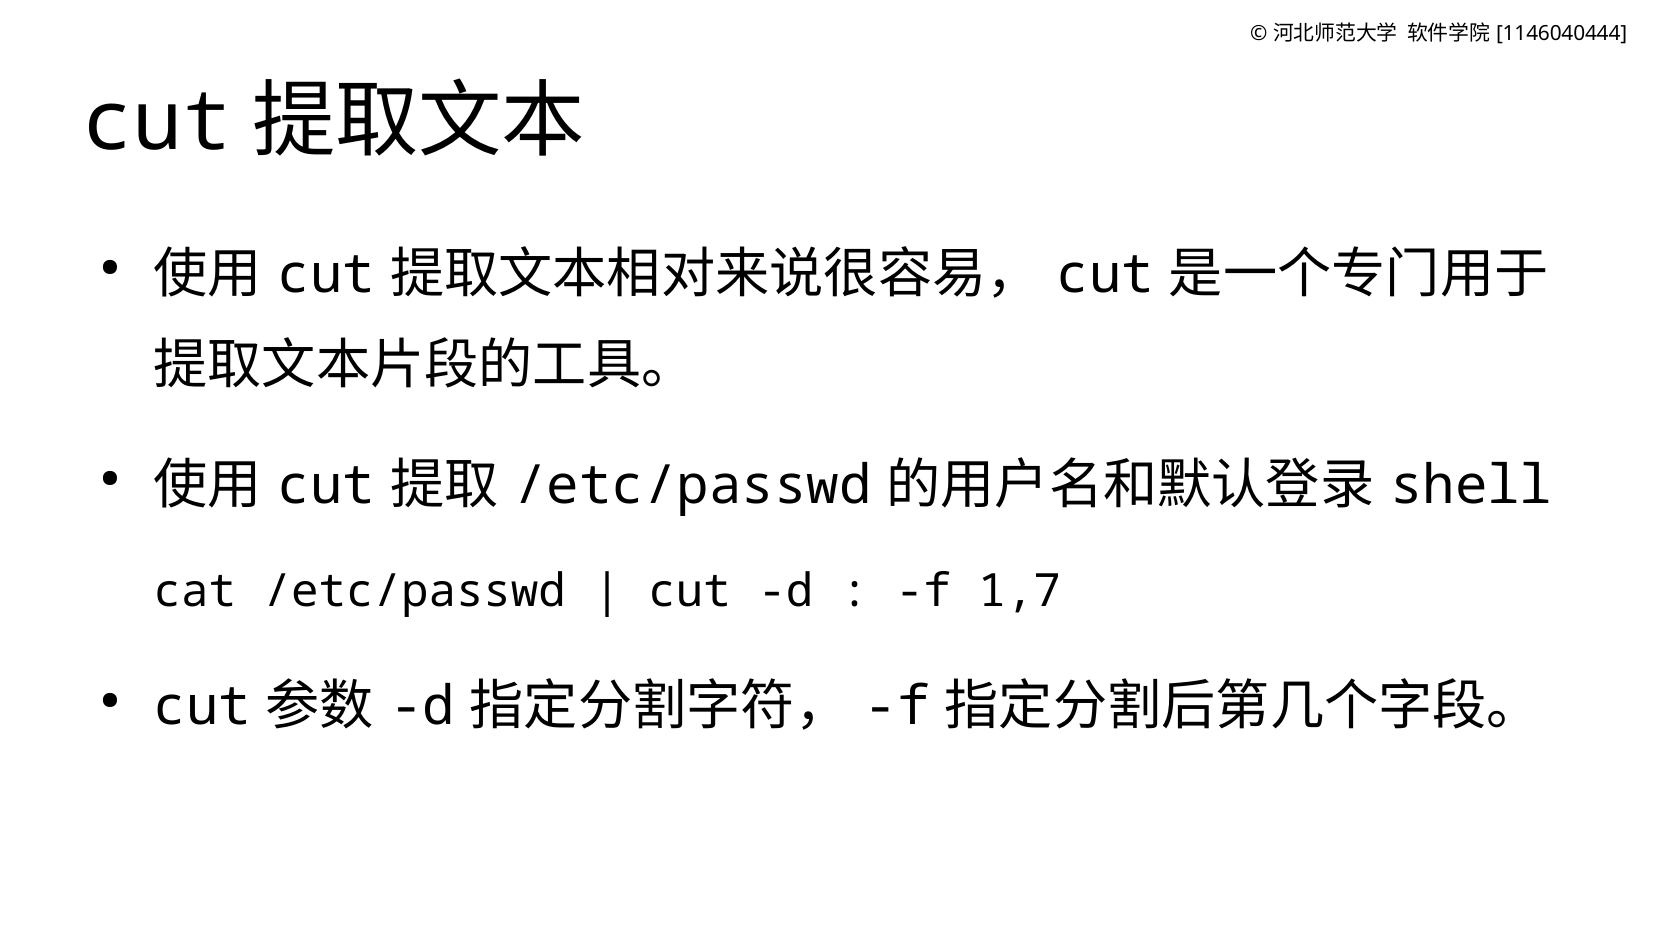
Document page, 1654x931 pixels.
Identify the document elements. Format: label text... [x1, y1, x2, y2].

title cut提取文本 [82, 37, 1571, 189]
list 使用cut提取文本相对来说很容易，cut是一个专门用于提取文本片段的工具。 使用cut提取/etc/passwd的用户名和默认登录shell cat /etc/passwd | cut -d : -f 1,7 cut参数-d指定分割字符，-f指定分割后第几个字段。 [82, 217, 1571, 827]
